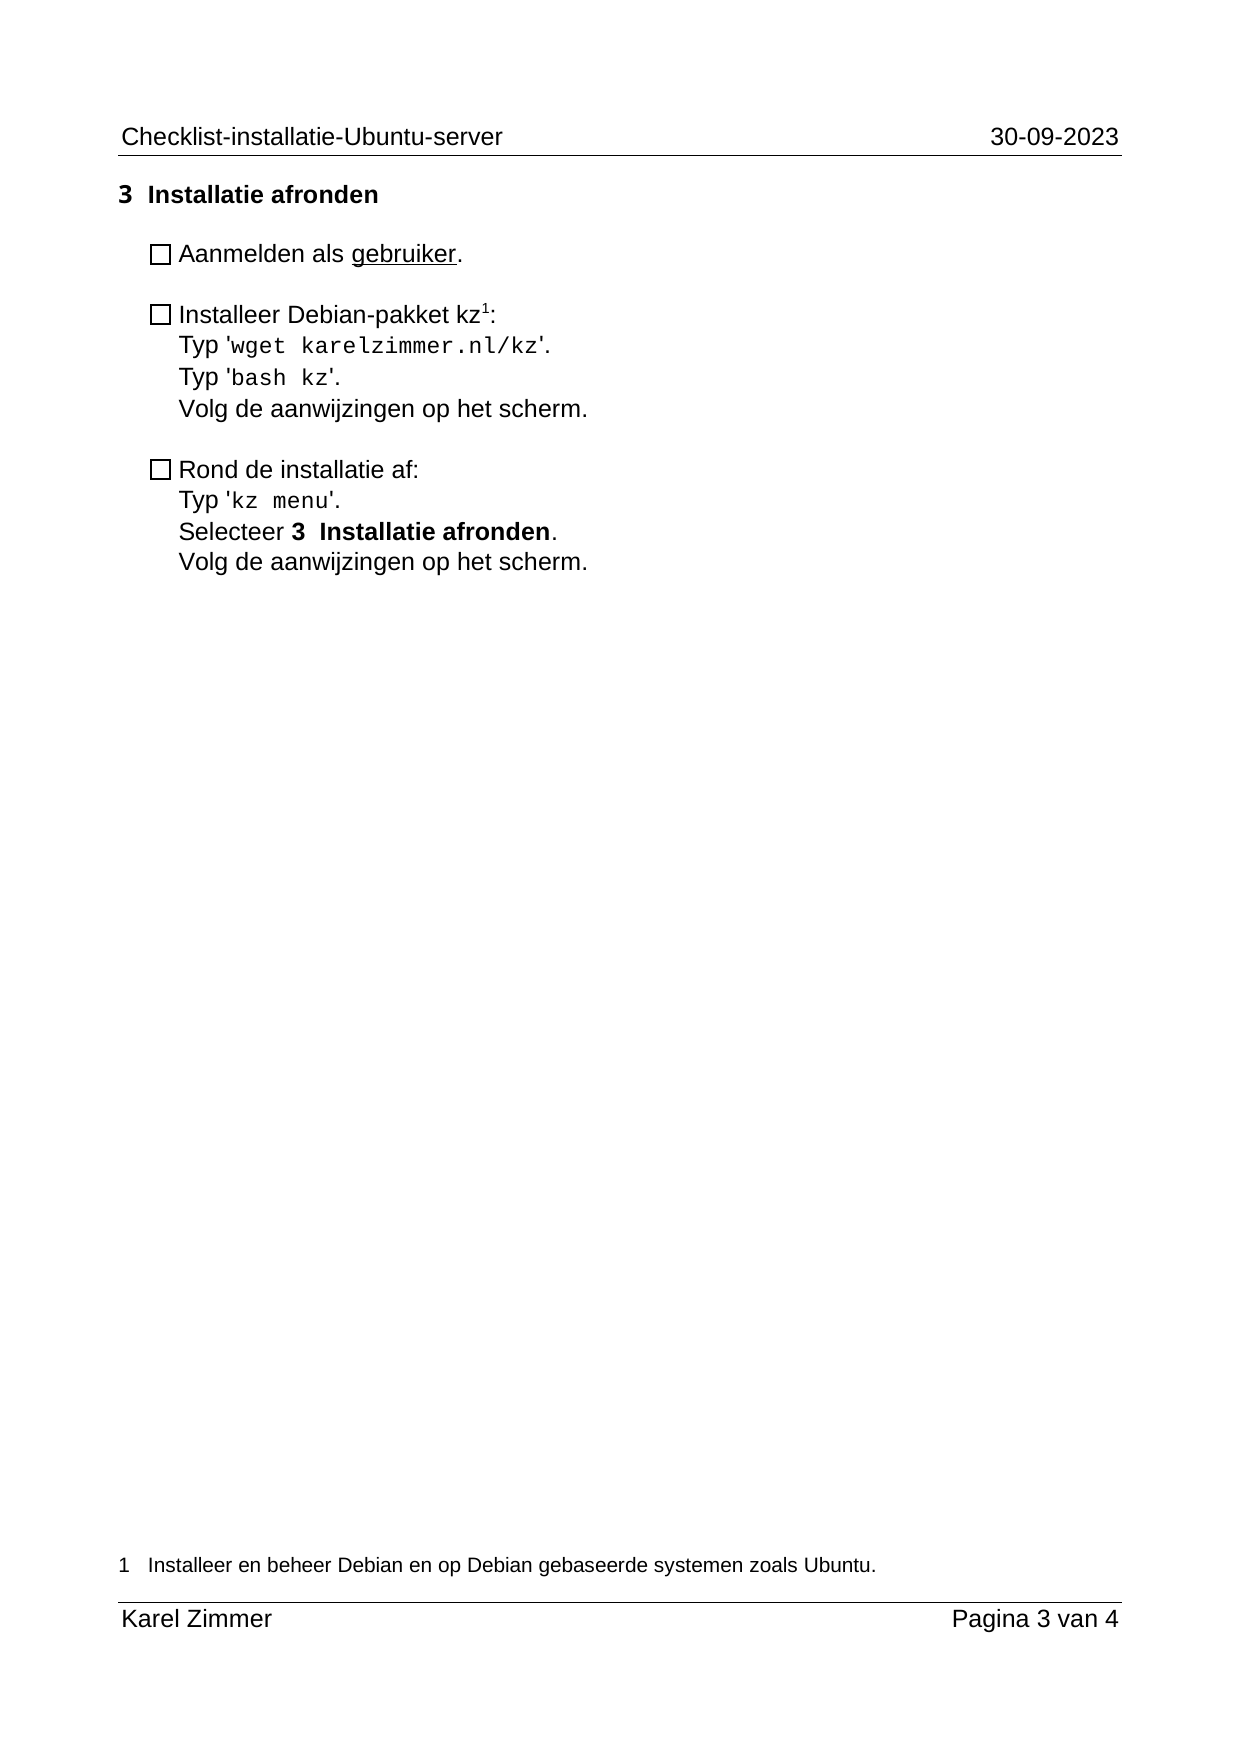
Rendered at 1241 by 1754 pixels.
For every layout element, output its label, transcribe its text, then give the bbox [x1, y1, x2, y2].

table_cell [118, 330, 142, 362]
table_cell [118, 547, 142, 577]
table_cell [118, 300, 142, 330]
table_cell [118, 394, 142, 424]
table_cell [142, 394, 177, 424]
table_cell [142, 547, 177, 577]
table_header [142, 239, 177, 269]
table_header Aanmelden als gebruiker. [177, 239, 1122, 269]
table_cell [118, 424, 142, 454]
table_header [118, 239, 142, 269]
table_cell [118, 454, 142, 485]
table_cell [118, 517, 142, 547]
table_cell Typ 'kz menu'. [177, 485, 1122, 517]
table_cell [142, 454, 177, 485]
table_cell Typ 'wget karelzimmer.nl/kz'. [177, 330, 1122, 362]
table_cell Typ 'bash kz'. [177, 362, 1122, 394]
table_cell [118, 485, 142, 517]
table_cell [142, 269, 177, 300]
table_cell [177, 269, 1122, 300]
table_cell [142, 517, 177, 547]
table_cell Volg de aanwijzingen op het scherm. [177, 547, 1122, 577]
table_cell Installeer Debian-pakket kz: [177, 300, 1122, 330]
table_cell [142, 424, 177, 454]
table_cell [118, 362, 142, 394]
table_cell [177, 424, 1122, 454]
list Installatie afronden [118, 177, 1122, 211]
table_cell [118, 269, 142, 300]
table_cell Rond de installatie af: [177, 454, 1122, 485]
table_cell Selecteer 3 Installatie afronden. [177, 517, 1122, 547]
table_cell [142, 330, 177, 362]
table_cell [142, 485, 177, 517]
table_cell [142, 362, 177, 394]
table_cell Volg de aanwijzingen op het scherm. [177, 394, 1122, 424]
table_cell [142, 300, 177, 330]
